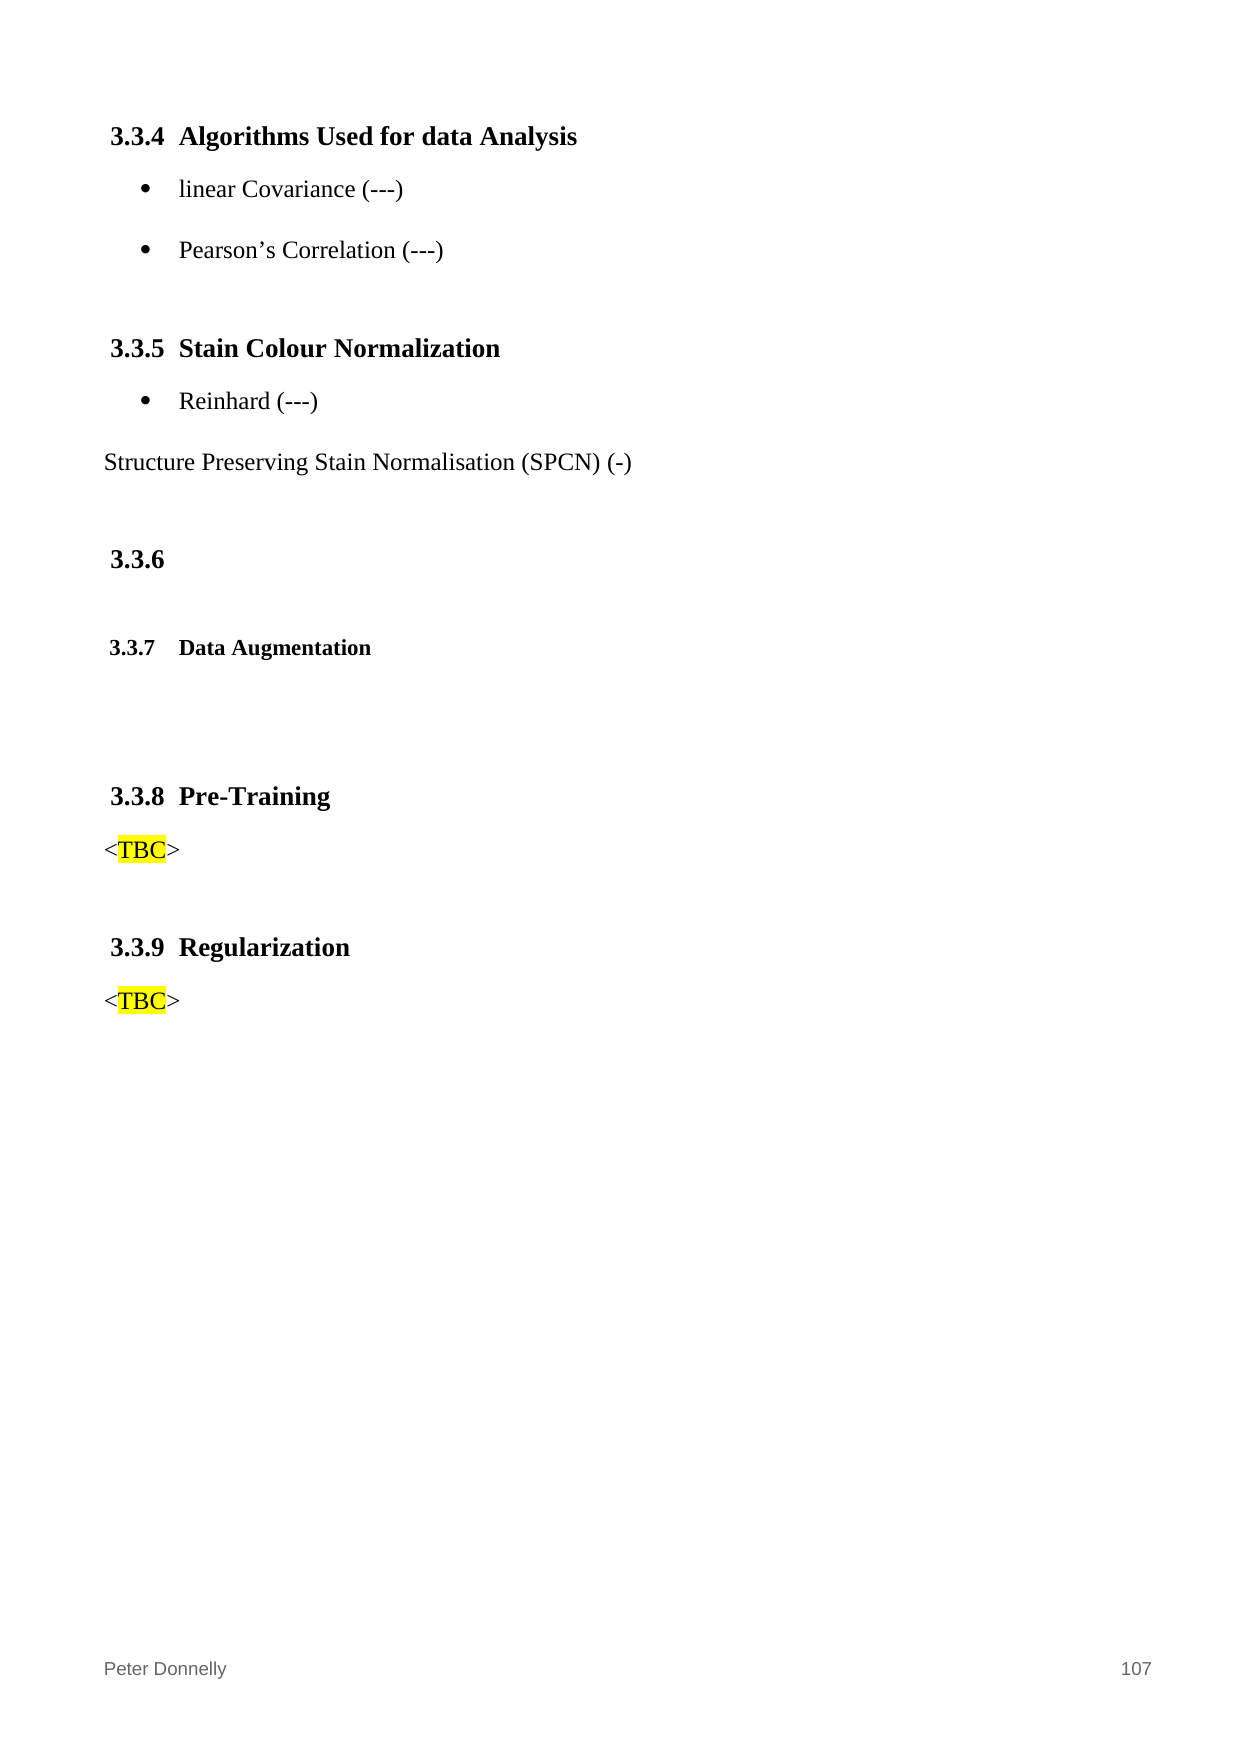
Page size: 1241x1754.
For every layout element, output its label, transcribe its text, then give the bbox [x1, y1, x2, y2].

text Structure Preserving Stain Normalisation (SPCN) (-) [103, 447, 1146, 476]
text <TBC> [103, 986, 1146, 1014]
list linear Covariance (---) [141, 174, 1146, 203]
list Reinhard (---) [141, 386, 1146, 415]
subtitle Data Augmentation [103, 634, 1146, 660]
subtitle Stain Colour Normalization [103, 332, 1146, 363]
list Pearson’s Correlation (---) [141, 235, 1146, 264]
subtitle Algorithms Used for data Analysis [103, 120, 1146, 151]
text <TBC> [103, 835, 1146, 863]
subtitle Regularization [103, 931, 1146, 962]
subtitle Pre-Training [103, 780, 1146, 811]
